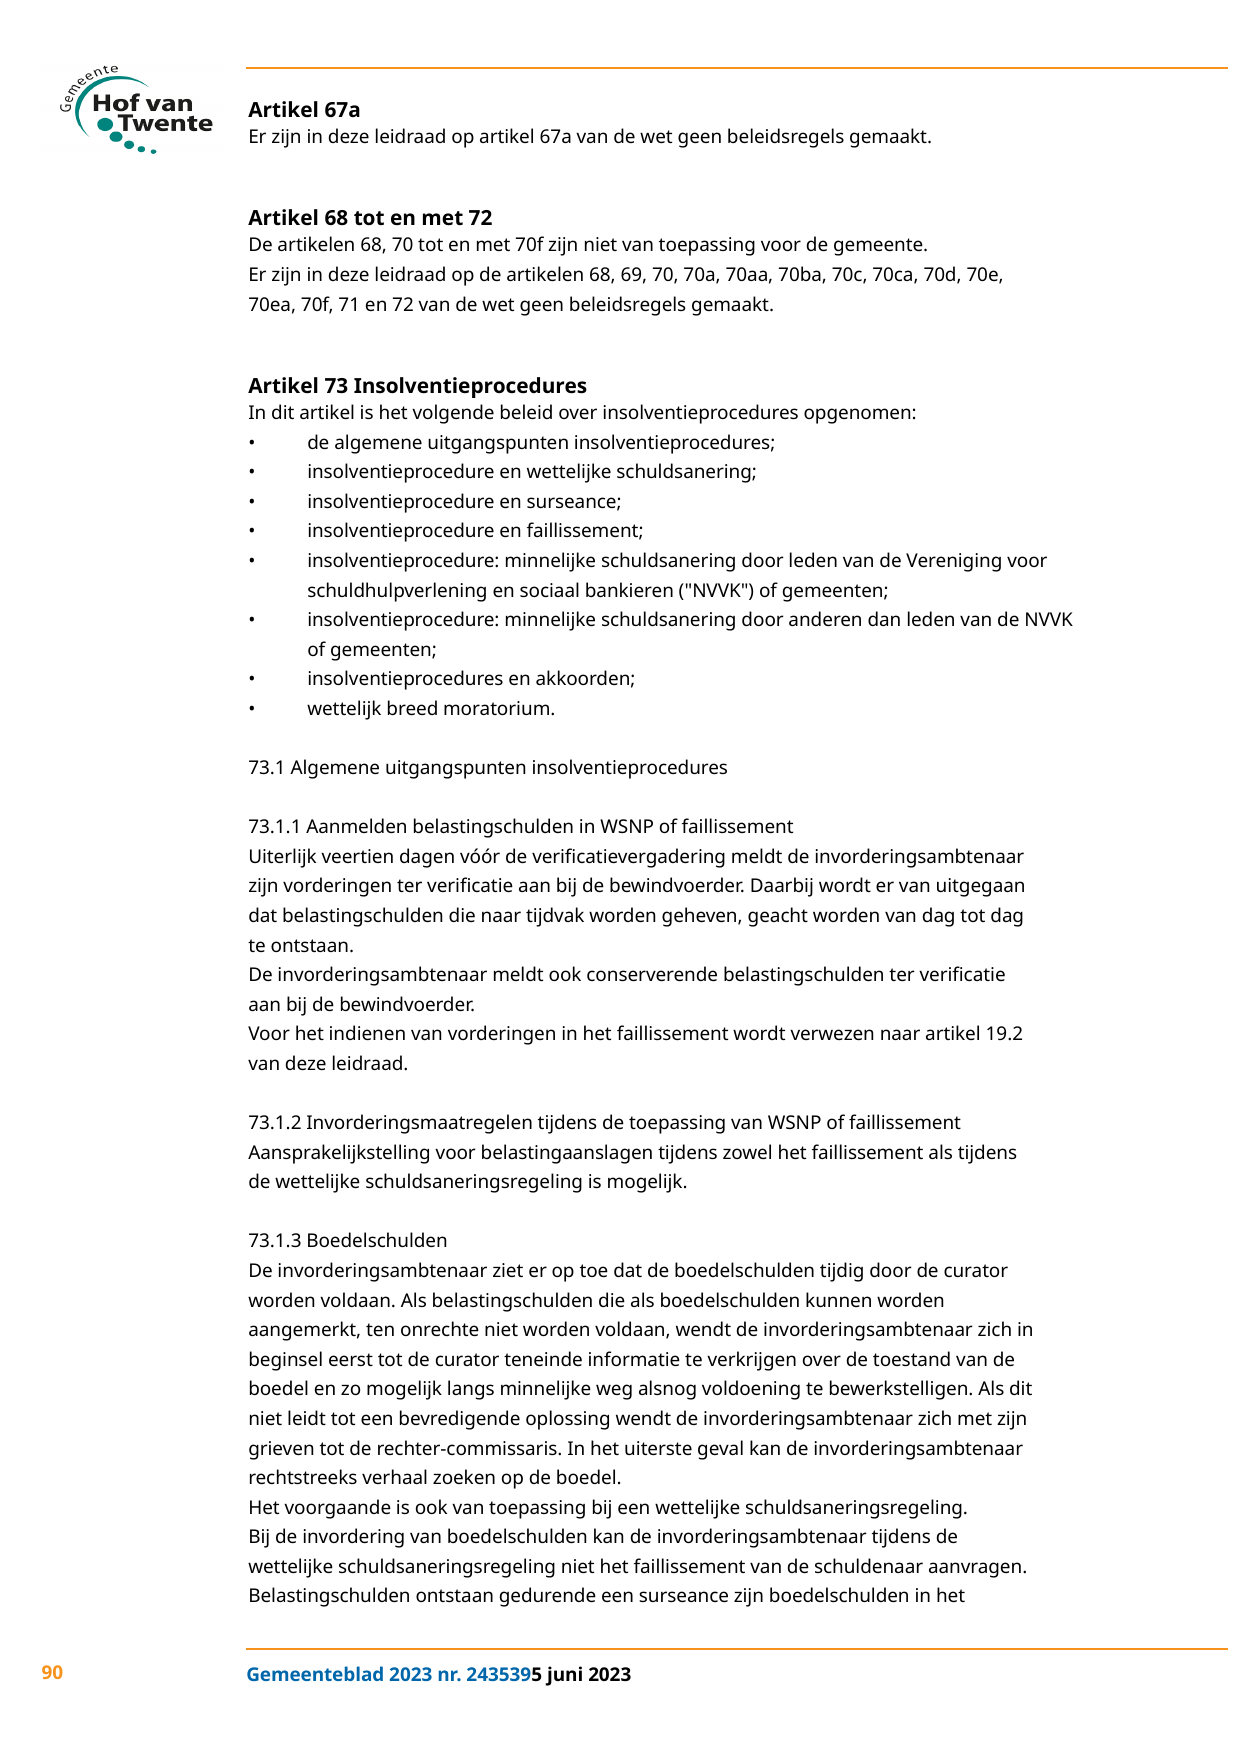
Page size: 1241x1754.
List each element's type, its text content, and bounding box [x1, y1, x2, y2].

list de algemene uitgangspunten insolventieprocedures; [248, 429, 1152, 454]
text 73.1 Algemene uitgangspunten insolventieprocedures [248, 754, 1152, 780]
text Artikel 67a [248, 95, 1152, 123]
list of gemeenten; [248, 636, 1152, 662]
list wettelijk breed moratorium. [248, 695, 1152, 721]
text niet leidt tot een bevredigende oplossing wendt de invorderingsambtenaar zich met zijn [248, 1405, 1152, 1431]
text grieven tot de rechter-commissaris. In het uiterste geval kan de invorderingsambtenaar [248, 1435, 1152, 1460]
text Bij de invordering van boedelschulden kan de invorderingsambtenaar tijdens de [248, 1523, 1152, 1549]
text rechtstreeks verhaal zoeken op de boedel. [248, 1464, 1152, 1490]
text te ontstaan. [248, 932, 1152, 957]
text De invorderingsambtenaar meldt ook conserverende belastingschulden ter verificatie [248, 961, 1152, 987]
text dat belastingschulden die naar tijdvak worden geheven, geacht worden van dag tot dag [248, 902, 1152, 928]
text Er zijn in deze leidraad op de artikelen 68, 69, 70, 70a, 70aa, 70ba, 70c, 70ca, 70d, 70e, [248, 261, 1152, 287]
text De invorderingsambtenaar ziet er op toe dat de boedelschulden tijdig door de curator [248, 1257, 1152, 1283]
text beginsel eerst tot de curator teneinde informatie te verkrijgen over de toestand van de [248, 1346, 1152, 1372]
text van deze leidraad. [248, 1050, 1152, 1076]
text 73.1.3 Boedelschulden [248, 1228, 1152, 1253]
list insolventieprocedure en faillissement; [248, 518, 1152, 543]
list insolventieprocedure en surseance; [248, 488, 1152, 514]
text Belastingschulden ontstaan gedurende een surseance zijn boedelschulden in het [248, 1583, 1152, 1608]
text Er zijn in deze leidraad op artikel 67a van de wet geen beleidsregels gemaakt. [248, 123, 1152, 149]
text worden voldaan. Als belastingschulden die als boedelschulden kunnen worden [248, 1287, 1152, 1312]
picture [41, 47, 231, 172]
text wettelijke schuldsaneringsregeling niet het faillissement van de schuldenaar aanvragen. [248, 1553, 1152, 1579]
text Uiterlijk veertien dagen vóór de verificatievergadering meldt de invorderingsambtenaar [248, 843, 1152, 869]
list insolventieprocedures en akkoorden; [248, 666, 1152, 691]
text Artikel 73 Insolventieprocedures [248, 371, 1152, 399]
text aangemerkt, ten onrechte niet worden voldaan, wendt de invorderingsambtenaar zich in [248, 1316, 1152, 1342]
text 73.1.1 Aanmelden belastingschulden in WSNP of faillissement [248, 813, 1152, 839]
list insolventieprocedure: minnelijke schuldsanering door leden van de Vereniging voor [248, 547, 1152, 573]
text de wettelijke schuldsaneringsregeling is mogelijk. [248, 1168, 1152, 1194]
text Voor het indienen van vorderingen in het faillissement wordt verwezen naar artikel 19.2 [248, 1021, 1152, 1046]
text De artikelen 68, 70 tot en met 70f zijn niet van toepassing voor de gemeente. [248, 232, 1152, 257]
text In dit artikel is het volgende beleid over insolventieprocedures opgenomen: [248, 399, 1152, 425]
list insolventieprocedure: minnelijke schuldsanering door anderen dan leden van de NVVK [248, 606, 1152, 632]
text 70ea, 70f, 71 en 72 van de wet geen beleidsregels gemaakt. [248, 291, 1152, 317]
list insolventieprocedure en wettelijke schuldsanering; [248, 458, 1152, 484]
text zijn vorderingen ter verificatie aan bij de bewindvoerder. Daarbij wordt er van uitgegaan [248, 873, 1152, 898]
text 73.1.2 Invorderingsmaatregelen tijdens de toepassing van WSNP of faillissement [248, 1109, 1152, 1135]
text Aansprakelijkstelling voor belastingaanslagen tijdens zowel het faillissement als tijdens [248, 1139, 1152, 1164]
text Artikel 68 tot en met 72 [248, 203, 1152, 232]
text aan bij de bewindvoerder. [248, 991, 1152, 1017]
text boedel en zo mogelijk langs minnelijke weg alsnog voldoening te bewerkstelligen. Als dit [248, 1376, 1152, 1401]
text Het voorgaande is ook van toepassing bij een wettelijke schuldsaneringsregeling. [248, 1494, 1152, 1519]
list schuldhulpverlening en sociaal bankieren ("NVVK") of gemeenten; [248, 577, 1152, 602]
